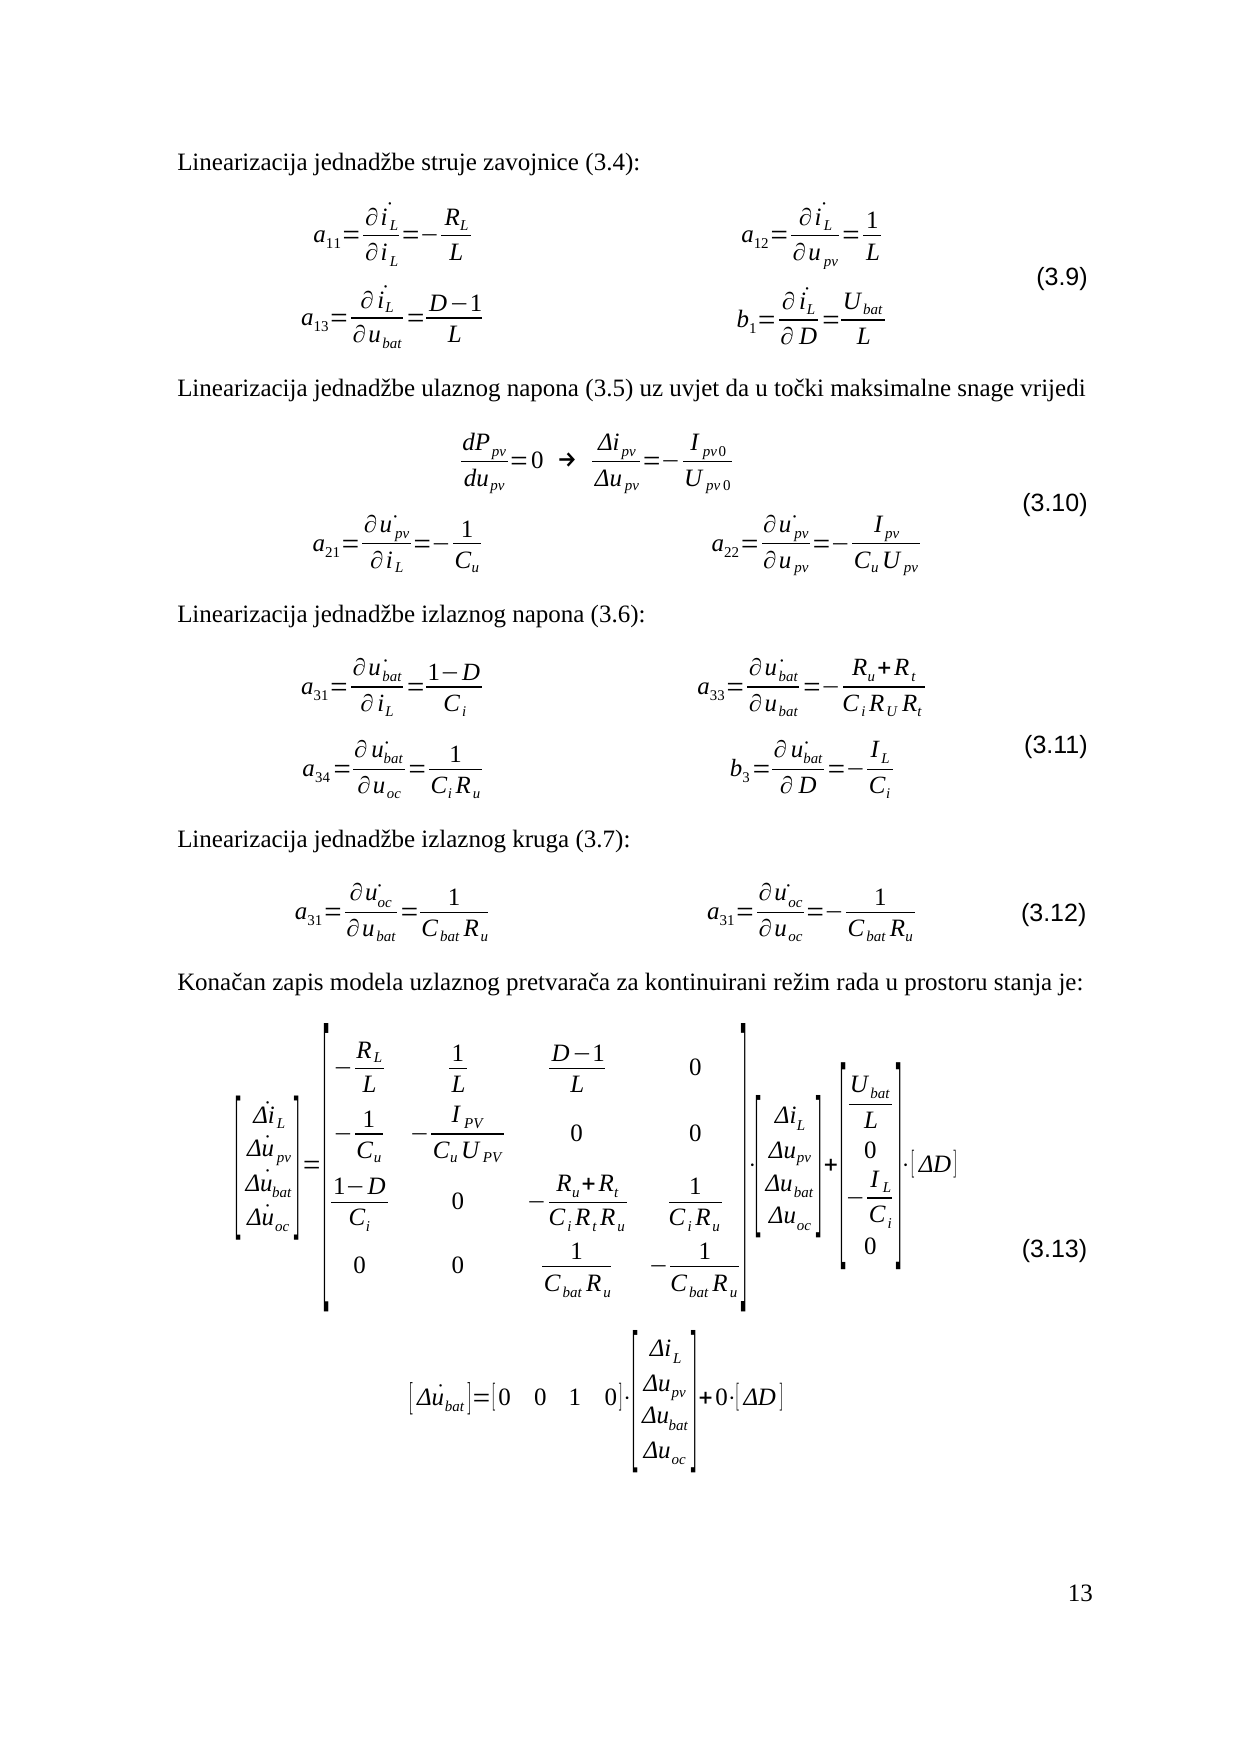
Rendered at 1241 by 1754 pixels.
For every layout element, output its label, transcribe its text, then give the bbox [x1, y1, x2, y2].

table_header [177, 873, 608, 955]
table_header [177, 1016, 1015, 1323]
table_header (3.9) [1015, 196, 1093, 361]
table_cell [608, 279, 1015, 361]
table_cell [177, 730, 608, 812]
table_header [608, 873, 1015, 955]
table_header (3.10) [1015, 423, 1093, 587]
text Linearizacija jednadžbe izlaznog kruga (3.7): [177, 824, 1093, 853]
table_header (3.11) [1015, 648, 1093, 812]
table_cell [177, 505, 618, 587]
table_header [177, 648, 608, 730]
text Linearizacija jednadžbe izlaznog napona (3.6): [177, 599, 1093, 627]
table_header [608, 196, 1015, 279]
text Linearizacija jednadžbe struje zavojnice (3.4): [177, 147, 1093, 176]
table_header [177, 196, 608, 279]
table_cell [177, 1323, 1015, 1484]
text Konačan zapis modela uzlaznog pretvarača za kontinuirani režim rada u prostoru stanja je: [177, 967, 1093, 996]
table_header [177, 423, 1015, 505]
text Linearizacija jednadžbe ulaznog napona (3.5) uz uvjet da u točki maksimalne snage vrijedi [177, 373, 1093, 402]
table_header (3.13) [1015, 1016, 1093, 1484]
table_cell [618, 505, 1015, 587]
table_header [608, 648, 1015, 730]
table_cell [177, 279, 608, 361]
table_header (3.12) [1015, 873, 1092, 955]
table_cell [608, 730, 1015, 812]
